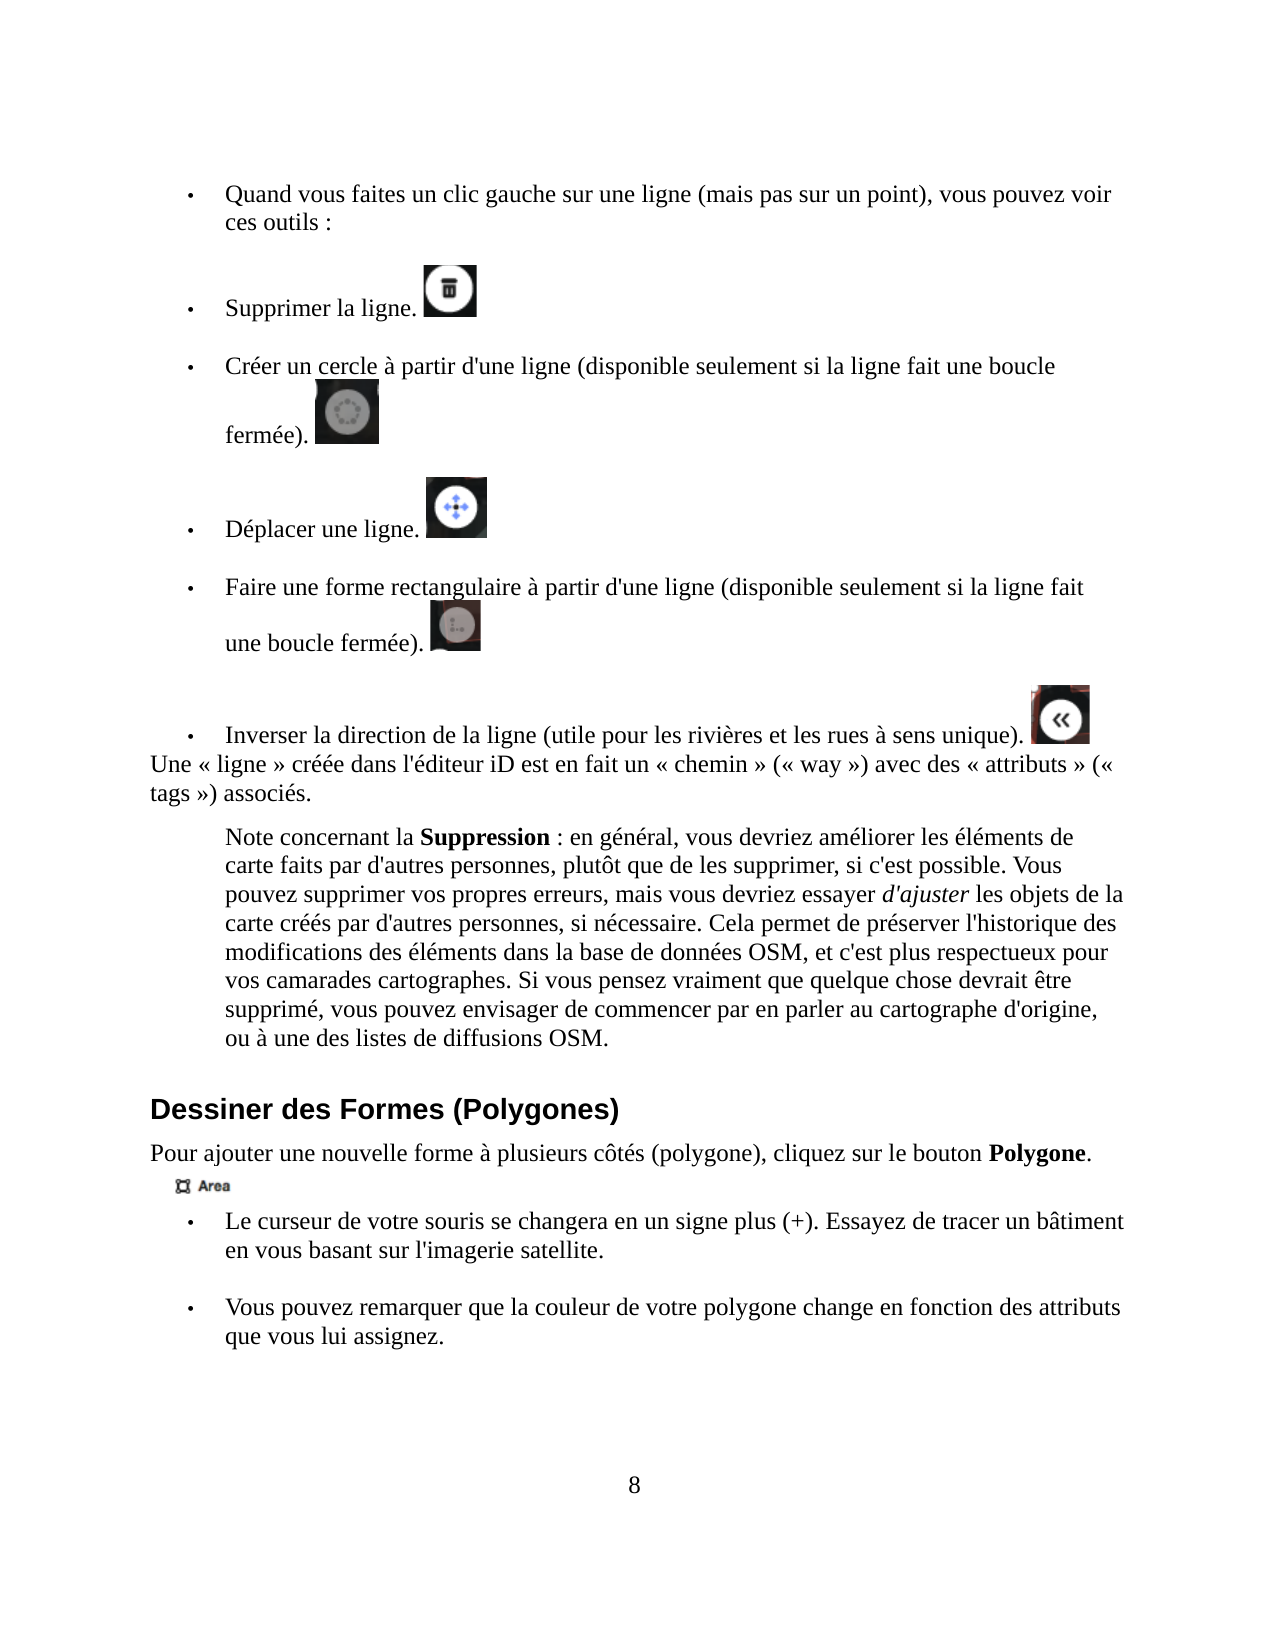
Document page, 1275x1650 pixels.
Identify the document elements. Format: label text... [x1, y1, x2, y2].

text Une « ligne » créée dans l'éditeur iD est en fait un « chemin » (« way ») avec des « attributs » (« tags ») associés. [150, 749, 1125, 807]
list Faire une forme rectangulaire à partir d'une ligne (disponible seulement si la ligne fait une boucle fermée). [187, 572, 1125, 685]
picture [150, 1166, 253, 1207]
list Déplacer une ligne. [187, 538, 1125, 572]
subtitle Dessiner des Formes (Polygones) [150, 1092, 1125, 1125]
list Créer un cercle à partir d'une ligne (disponible seulement si la ligne fait une boucle fermée). [187, 351, 1125, 477]
list Le curseur de votre souris se changera en un signe plus (+). Essayez de tracer un bâtiment en vous basant sur l'imagerie satellite. [187, 1206, 1125, 1292]
picture [315, 379, 379, 444]
list Inverser la direction de la ligne (utile pour les rivières et les rues à sens unique). [187, 685, 1125, 749]
list Quand vous faites un clic gauche sur une ligne (mais pas sur un point), vous pouvez voir ces outils : [187, 179, 1125, 265]
picture [423, 265, 477, 317]
picture [430, 600, 481, 651]
picture [1031, 685, 1090, 744]
list [187, 150, 1125, 179]
list Vous pouvez remarquer que la couleur de votre polygone change en fonction des attributs que vous lui assignez. [187, 1292, 1125, 1350]
picture [426, 477, 487, 538]
text Pour ajouter une nouvelle forme à plusieurs côtés (polygone), cliquez sur le bouton Polygone. [150, 1138, 1125, 1206]
text Note concernant la Suppression : en général, vous devriez améliorer les éléments de carte faits par d'autres personnes, plutôt que de les supprimer, si c'est possible. Vous pouvez supprimer vos propres erreurs, mais vous devriez essayer d'ajuster les objets de la carte créés par d'autres personnes, si nécessaire. Cela permet de préserver l'historique des modifications des éléments dans la base de données OSM, et c'est plus respectueux pour vos camarades cartographes. Si vous pensez vraiment que quelque chose devrait être supprimé, vous pouvez envisager de commencer par en parler au cartographe d'origine, ou à une des listes de diffusions OSM. [225, 822, 1125, 1052]
list Supprimer la ligne. [187, 265, 1125, 351]
